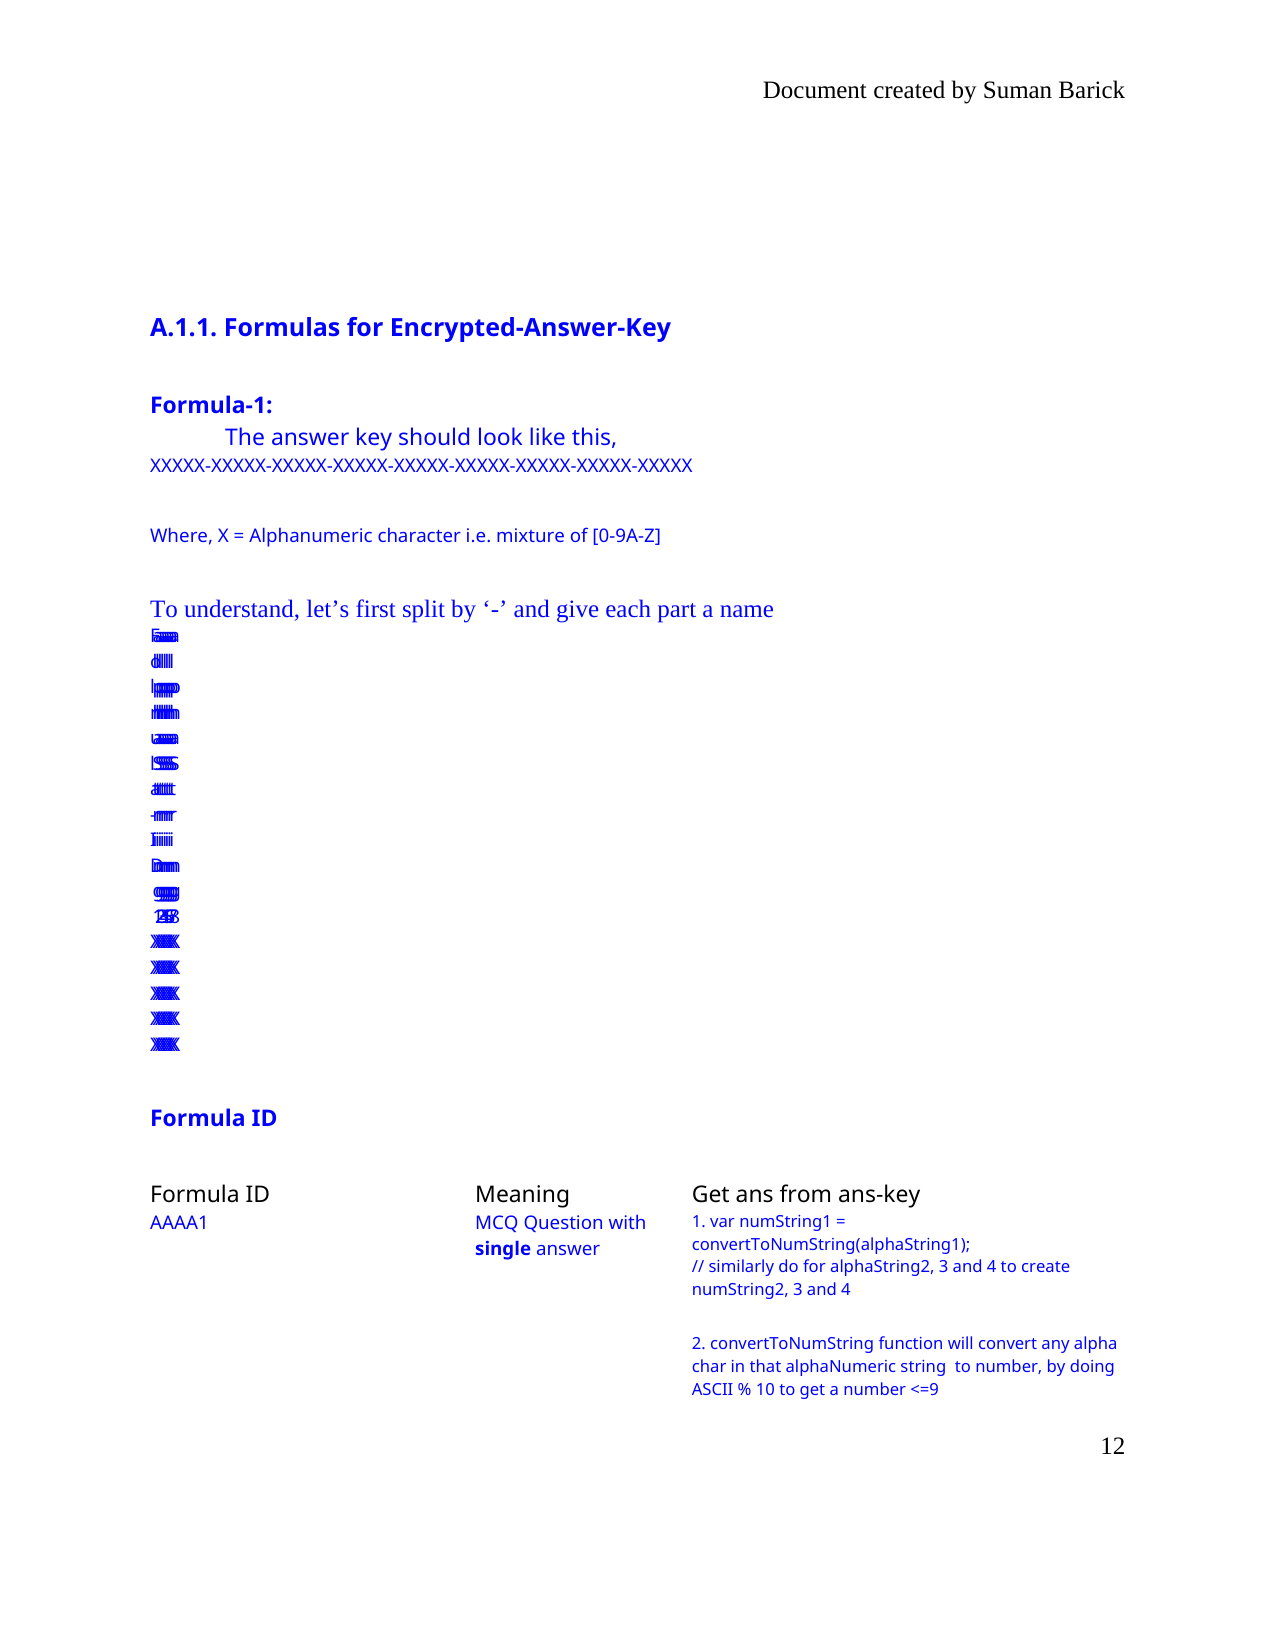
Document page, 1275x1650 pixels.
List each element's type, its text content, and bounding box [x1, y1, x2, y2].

text To understand, let’s first split by ‘-’ and give each part a name [150, 594, 1125, 622]
table_header Formula ID [150, 1179, 475, 1210]
table_header Get ans from ans-key [692, 1179, 1125, 1210]
table_cell MCQ Question with single answer [475, 1210, 692, 1400]
text XXXXX-XXXXX-XXXXX-XXXXX-XXXXX-XXXXX-XXXXX-XXXXX-XXXXX [150, 452, 1125, 477]
text Formula-1: [150, 389, 1125, 421]
table_cell 1. var numString1 = convertToNumString(alphaString1); // similarly do for alphaString2, 3 and 4 to create numString2, 3 and 4 2. convertToNumString function will convert any alpha char in that alphaNumeric string to number, by doing ASCII % 10 to get a number <=9 [692, 1210, 1125, 1400]
text The answer key should look like this, [150, 421, 1125, 452]
table_cell AAAA1 [150, 1210, 475, 1400]
text Where, X = Alphanumeric character i.e. mixture of [0-9A-Z] [150, 523, 1125, 548]
table_header Meaning [475, 1179, 692, 1210]
text Formula ID [150, 1102, 1125, 1133]
text A.1.1. Formulas for Encrypted-Answer-Key [150, 310, 1125, 344]
